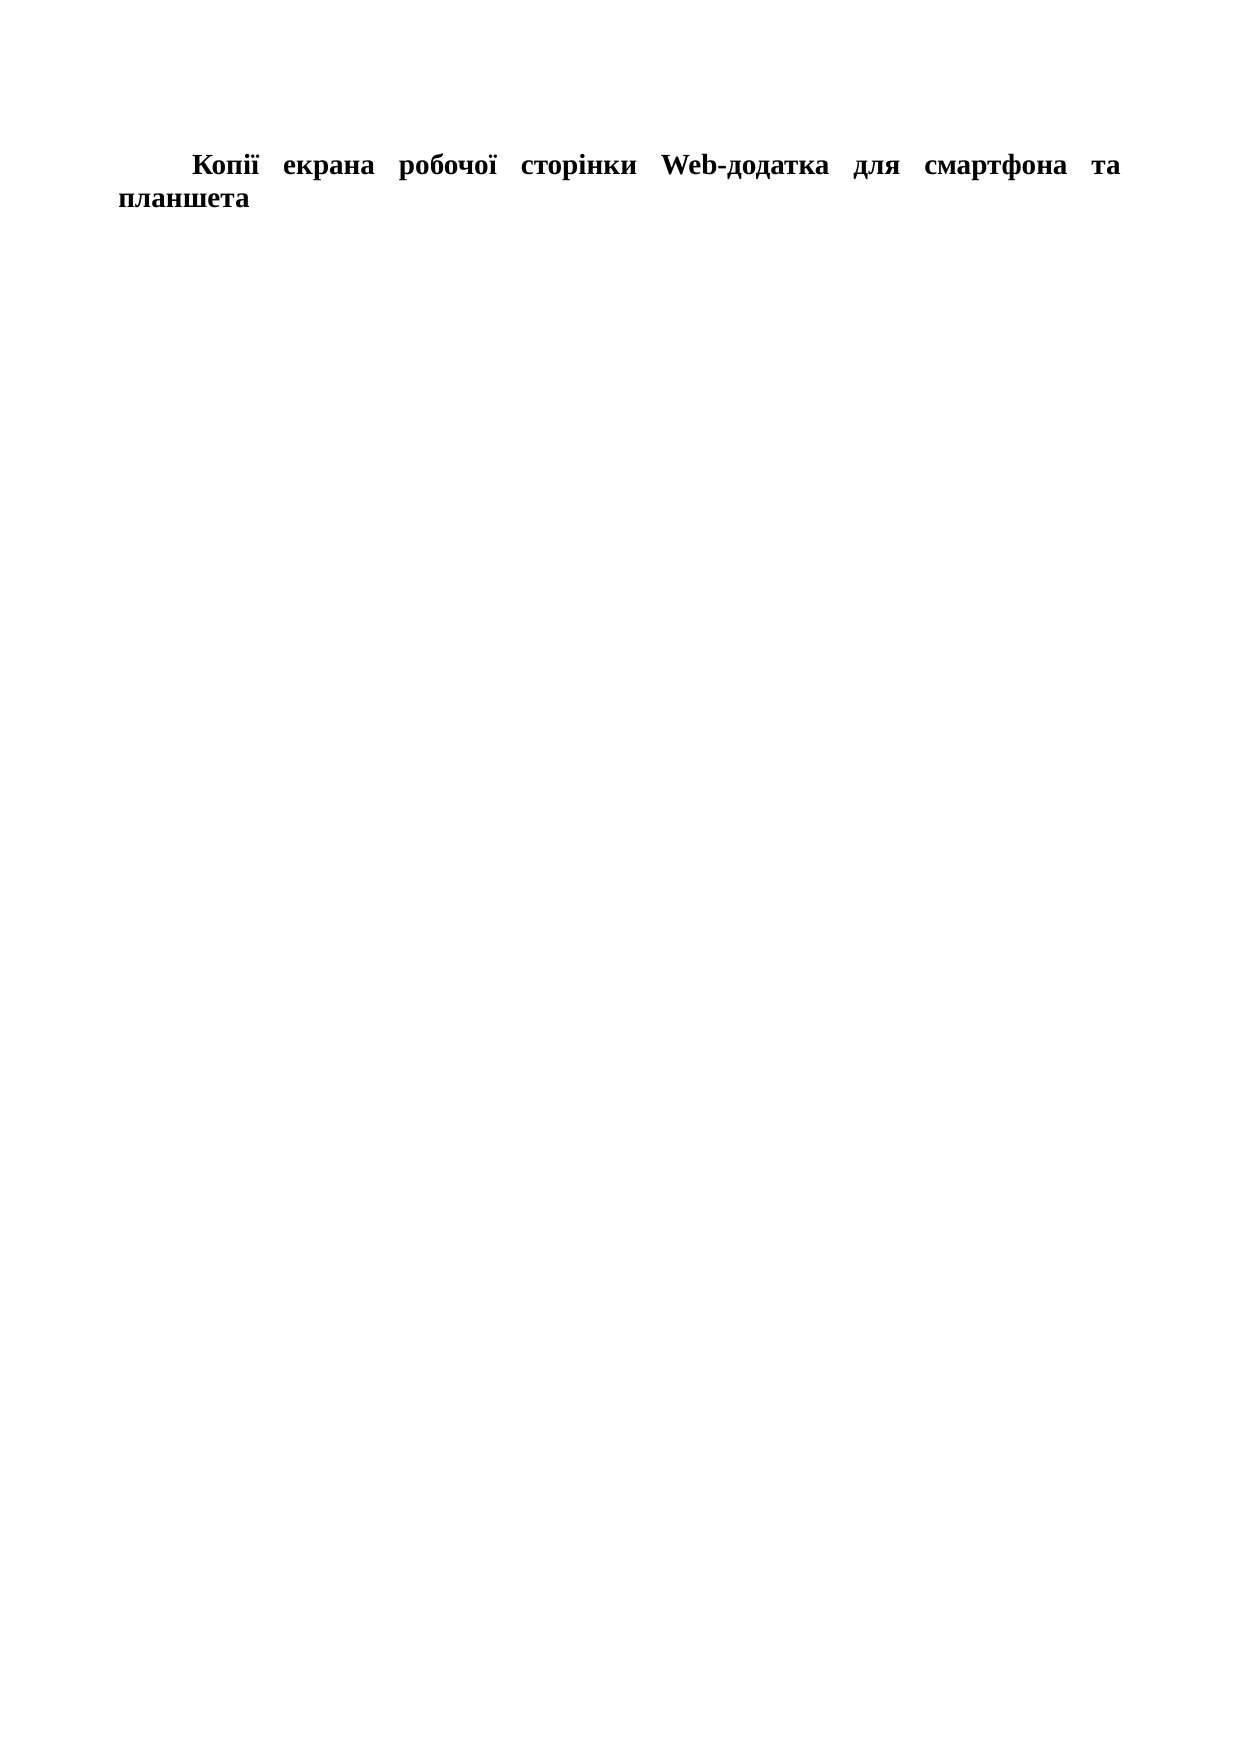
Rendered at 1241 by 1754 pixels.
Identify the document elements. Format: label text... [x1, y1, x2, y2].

text Копії екрана робочої сторінки Web-додатка для смартфона та планшета [118, 147, 1122, 214]
